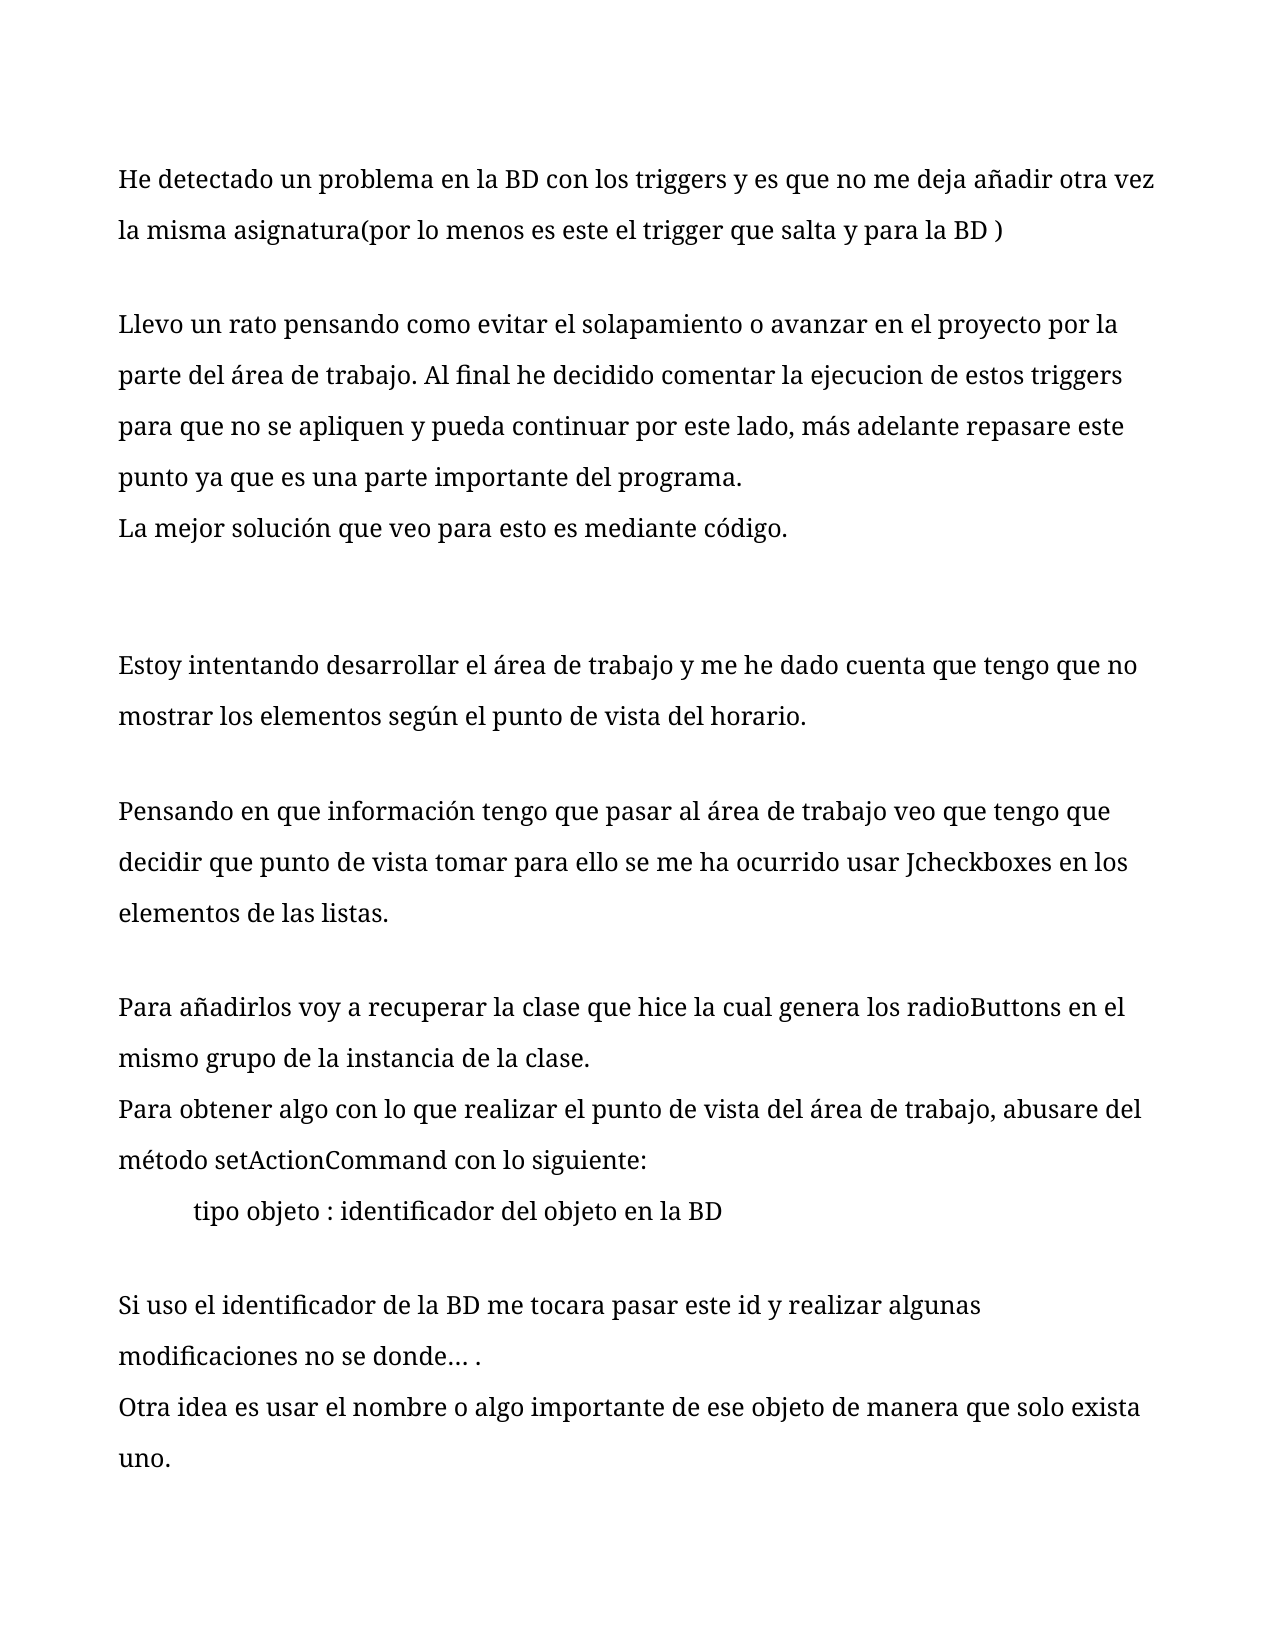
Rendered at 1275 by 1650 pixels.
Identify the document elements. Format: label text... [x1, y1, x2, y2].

text He detectado un problema en la BD con los triggers y es que no me deja añadir otra vez la misma asignatura(por lo menos es este el trigger que salta y para la BD ) [118, 161, 1157, 246]
text Para obtener algo con lo que realizar el punto de vista del área de trabajo, abusare del método setActionCommand con lo siguiente: [118, 1091, 1157, 1177]
text Pensando en que información tengo que pasar al área de trabajo veo que tengo que decidir que punto de vista tomar para ello se me ha ocurrido usar Jcheckboxes en los elementos de las listas. [118, 793, 1157, 929]
text Estoy intentando desarrollar el área de trabajo y me he dado cuenta que tengo que no mostrar los elementos según el punto de vista del horario. [118, 648, 1157, 733]
text Llevo un rato pensando como evitar el solapamiento o avanzar en el proyecto por la parte del área de trabajo. Al final he decidido comentar la ejecucion de estos triggers para que no se apliquen y pueda continuar por este lado, más adelante repasare este punto ya que es una parte importante del programa. [118, 306, 1157, 494]
text La mejor solución que veo para esto es mediante código. [118, 511, 1157, 545]
text Para añadirlos voy a recuperar la clase que hice la cual genera los radioButtons en el mismo grupo de la instancia de la clase. [118, 989, 1157, 1074]
text Si uso el identificador de la BD me tocara pasar este id y realizar algunas modificaciones no se donde… . [118, 1288, 1157, 1373]
text tipo objeto : identificador del objeto en la BD [118, 1193, 1157, 1228]
text Otra idea es usar el nombre o algo importante de ese objeto de manera que solo exista uno. [118, 1390, 1157, 1475]
